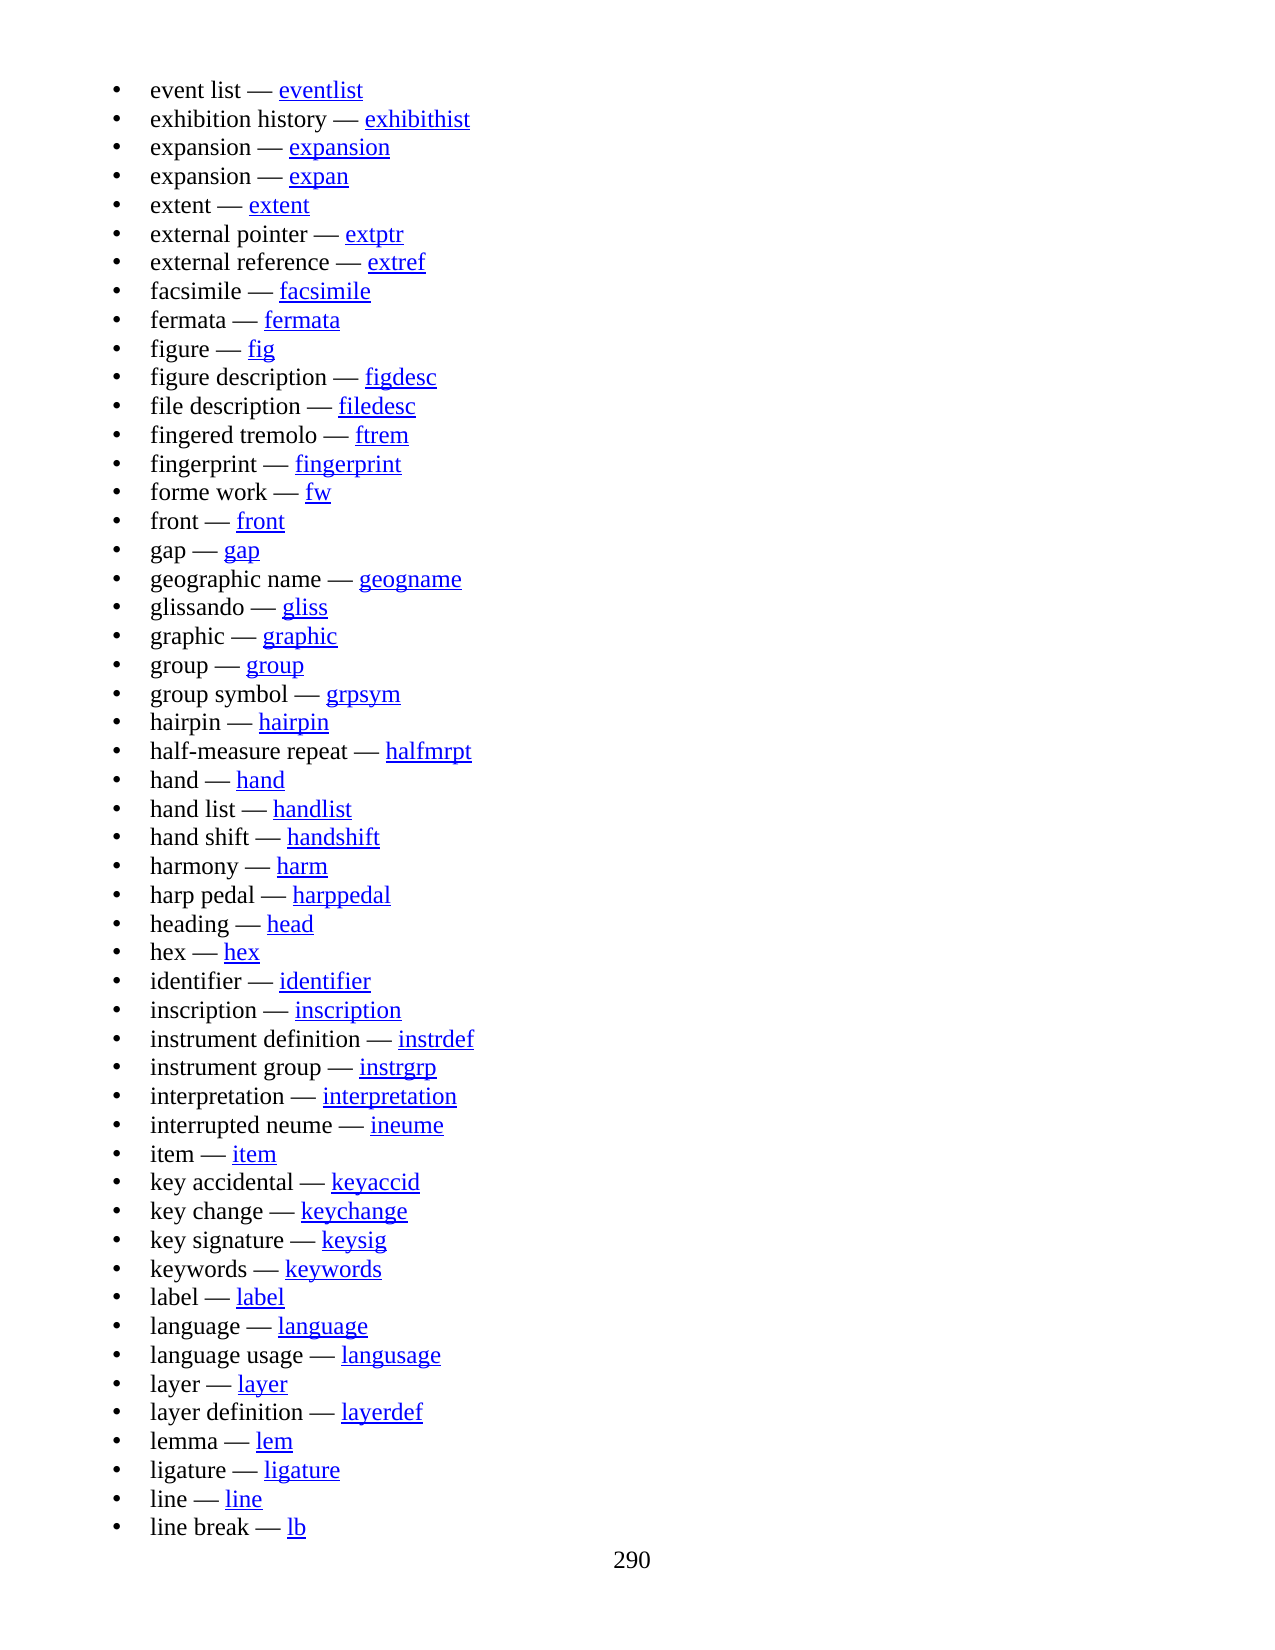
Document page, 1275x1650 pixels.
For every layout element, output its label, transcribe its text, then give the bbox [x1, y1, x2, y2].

list file description ― filedesc [112, 391, 1200, 420]
list expansion ― expansion [112, 132, 1200, 161]
list interpretation ― interpretation [112, 1081, 1200, 1110]
list facsimile ― facsimile [112, 276, 1200, 305]
list exhibition history ― exhibithist [112, 104, 1200, 132]
list item ― item [112, 1139, 1200, 1167]
list harp pedal ― harppedal [112, 880, 1200, 909]
list label ― label [112, 1282, 1200, 1311]
list group ― group [112, 650, 1200, 679]
list language ― language [112, 1311, 1200, 1340]
list key accidental ― keyaccid [112, 1167, 1200, 1196]
list identifier ― identifier [112, 966, 1200, 995]
list forme work ― fw [112, 477, 1200, 506]
list keywords ― keywords [112, 1254, 1200, 1282]
list lemma ― lem [112, 1426, 1200, 1455]
list layer ― layer [112, 1369, 1200, 1397]
list interrupted neume ― ineume [112, 1110, 1200, 1139]
list front ― front [112, 506, 1200, 535]
list group symbol ― grpsym [112, 679, 1200, 707]
list half-measure repeat ― halfmrpt [112, 736, 1200, 765]
list layer definition ― layerdef [112, 1397, 1200, 1426]
list hand shift ― handshift [112, 822, 1200, 851]
list fingered tremolo ― ftrem [112, 420, 1200, 449]
list ligature ― ligature [112, 1455, 1200, 1484]
list harmony ― harm [112, 851, 1200, 880]
list hand list ― handlist [112, 794, 1200, 822]
list line break ― lb [112, 1512, 1200, 1541]
list geographic name ― geogname [112, 564, 1200, 592]
list key change ― keychange [112, 1196, 1200, 1225]
list glissando ― gliss [112, 592, 1200, 621]
list instrument definition ― instrdef [112, 1024, 1200, 1052]
list instrument group ― instrgrp [112, 1052, 1200, 1081]
list inscription ― inscription [112, 995, 1200, 1024]
list extent ― extent [112, 190, 1200, 219]
list figure ― fig [112, 334, 1200, 362]
list gap ― gap [112, 535, 1200, 564]
list heading ― head [112, 909, 1200, 937]
list figure description ― figdesc [112, 362, 1200, 391]
list fermata ― fermata [112, 305, 1200, 334]
list external pointer ― extptr [112, 219, 1200, 247]
list line ― line [112, 1484, 1200, 1512]
list graphic ― graphic [112, 621, 1200, 650]
list hand ― hand [112, 765, 1200, 794]
list external reference ― extref [112, 247, 1200, 276]
list fingerprint ― fingerprint [112, 449, 1200, 477]
list hex ― hex [112, 937, 1200, 966]
list language usage ― langusage [112, 1340, 1200, 1369]
list hairpin ― hairpin [112, 707, 1200, 736]
list key signature ― keysig [112, 1225, 1200, 1254]
list event list ― eventlist [112, 75, 1200, 104]
list expansion ― expan [112, 161, 1200, 190]
